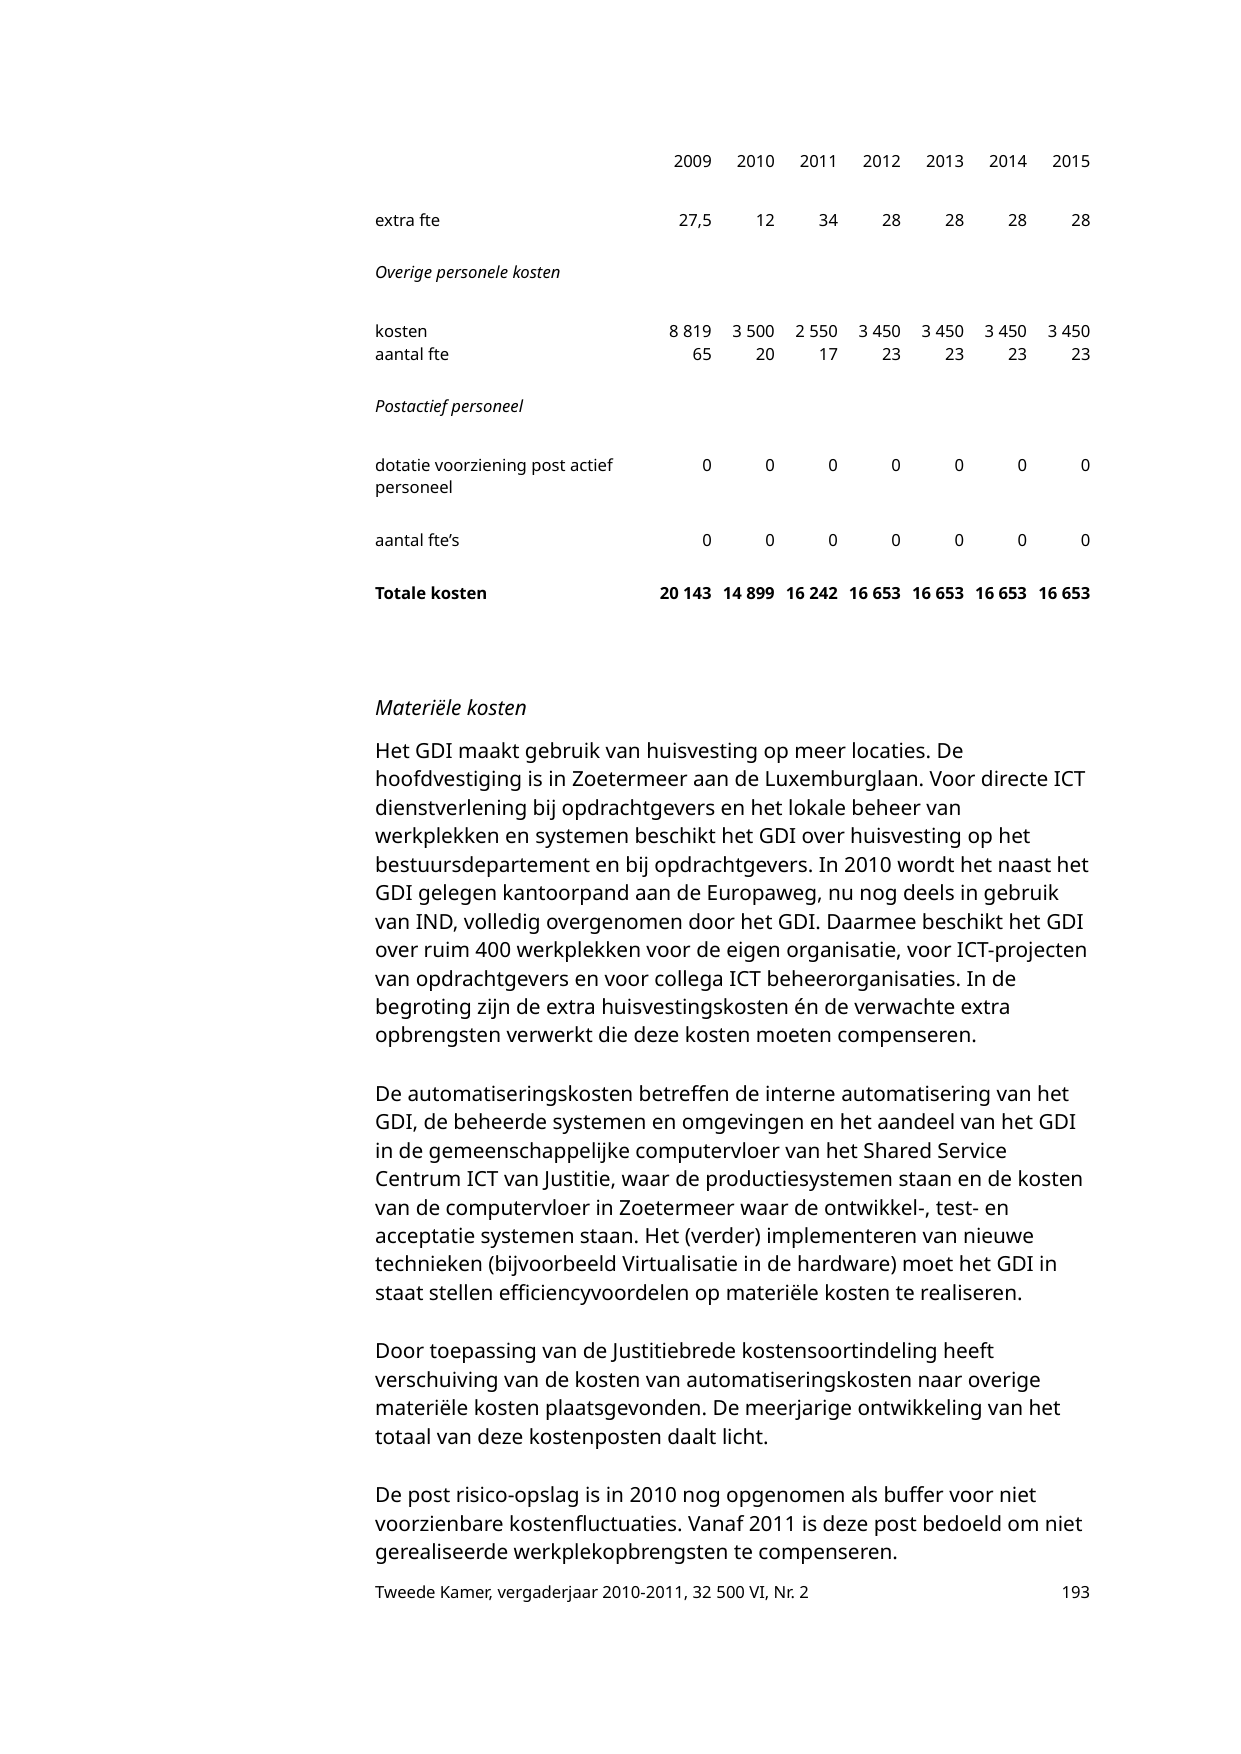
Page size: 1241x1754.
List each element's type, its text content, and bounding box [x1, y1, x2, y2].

table_cell [838, 395, 901, 453]
table_cell [648, 395, 711, 453]
table_cell 0 [901, 529, 964, 582]
table_cell [648, 261, 711, 319]
table_cell 34 [775, 209, 838, 261]
table_cell [901, 395, 964, 453]
table_header 2015 [1027, 150, 1090, 208]
table_cell 28 [901, 209, 964, 261]
table_cell 27,5 [648, 209, 711, 261]
table_cell 20 [711, 342, 774, 395]
table_cell 23 [1027, 342, 1090, 395]
table_cell 17 [775, 342, 838, 395]
table_cell [711, 261, 774, 319]
table_cell 0 [838, 454, 901, 529]
table_cell 0 [964, 529, 1027, 582]
table_cell 0 [1027, 454, 1090, 529]
table_cell 8 819 [648, 320, 711, 342]
table_cell 3 450 [838, 320, 901, 342]
table_header 2010 [711, 150, 774, 208]
table_cell [901, 261, 964, 319]
table_cell aantal fte [375, 342, 648, 395]
table_cell 28 [964, 209, 1027, 261]
table_cell 0 [901, 454, 964, 529]
table_cell 2 550 [775, 320, 838, 342]
text Door toepassing van de Justitiebrede kostensoortindeling heeft verschuiving van de kosten van automatiseringskosten naar overige materiële kosten plaatsgevonden. De meerjarige ontwikkeling van het totaal van deze kostenposten daalt licht. [375, 1336, 1090, 1450]
table_cell 16 653 [964, 582, 1027, 634]
table_cell [964, 261, 1027, 319]
table_cell extra fte [375, 209, 648, 261]
table_cell 28 [838, 209, 901, 261]
table_cell [1027, 395, 1090, 453]
table_cell 16 242 [775, 582, 838, 634]
table_cell 28 [1027, 209, 1090, 261]
table_cell 65 [648, 342, 711, 395]
table_cell 0 [775, 454, 838, 529]
table_cell 3 450 [964, 320, 1027, 342]
table_cell 0 [838, 529, 901, 582]
table_cell 0 [648, 529, 711, 582]
table_cell Overige personele kosten [375, 261, 648, 319]
table_header 2014 [964, 150, 1027, 208]
table_header [375, 150, 648, 208]
table_header 2011 [775, 150, 838, 208]
table_cell [775, 395, 838, 453]
table_cell 16 653 [1027, 582, 1090, 634]
table_cell 0 [711, 454, 774, 529]
text Het GDI maakt gebruik van huisvesting op meer locaties. De hoofdvestiging is in Zoetermeer aan de Luxemburglaan. Voor directe ICT dienstverlening bij opdrachtgevers en het lokale beheer van werkplekken en systemen beschikt het GDI over huisvesting op het bestuursdepartement en bij opdrachtgevers. In 2010 wordt het naast het GDI gelegen kantoorpand aan de Europaweg, nu nog deels in gebruik van IND, volledig overgenomen door het GDI. Daarmee beschikt het GDI over ruim 400 werkplekken voor de eigen organisatie, voor ICT-projecten van opdrachtgevers en voor collega ICT beheerorganisaties. In de begroting zijn de extra huisvestingskosten én de verwachte extra opbrengsten verwerkt die deze kosten moeten compenseren. [375, 736, 1090, 1049]
table_cell 23 [838, 342, 901, 395]
table_cell [838, 261, 901, 319]
table_header 2013 [901, 150, 964, 208]
text Materiële kosten [375, 693, 1090, 721]
table_cell 23 [901, 342, 964, 395]
table_cell 0 [775, 529, 838, 582]
table_header 2012 [838, 150, 901, 208]
table_cell 16 653 [838, 582, 901, 634]
table_cell 20 143 [648, 582, 711, 634]
table_cell [964, 395, 1027, 453]
table_cell kosten [375, 320, 648, 342]
table_cell Totale kosten [375, 582, 648, 634]
table_header 2009 [648, 150, 711, 208]
table_cell 3 450 [1027, 320, 1090, 342]
table_cell 14 899 [711, 582, 774, 634]
table_cell dotatie voorziening post actief personeel [375, 454, 648, 529]
table_cell 12 [711, 209, 774, 261]
text De automatiseringskosten betreffen de interne automatisering van het GDI, de beheerde systemen en omgevingen en het aandeel van het GDI in de gemeenschappelijke computervloer van het Shared Service Centrum ICT van Justitie, waar de productiesystemen staan en de kosten van de computervloer in Zoetermeer waar de ontwikkel-, test- en acceptatie systemen staan. Het (verder) implementeren van nieuwe technieken (bijvoorbeeld Virtualisatie in de hardware) moet het GDI in staat stellen efficiencyvoordelen op materiële kosten te realiseren. [375, 1079, 1090, 1306]
table_cell Postactief personeel [375, 395, 648, 453]
table_cell 16 653 [901, 582, 964, 634]
table_cell 0 [648, 454, 711, 529]
table_cell 0 [711, 529, 774, 582]
table_cell aantal fte’s [375, 529, 648, 582]
table_cell [711, 395, 774, 453]
table_cell 23 [964, 342, 1027, 395]
table_cell 3 450 [901, 320, 964, 342]
table_cell [775, 261, 838, 319]
table_cell [1027, 261, 1090, 319]
table_cell 0 [1027, 529, 1090, 582]
table_cell 3 500 [711, 320, 774, 342]
table_cell 0 [964, 454, 1027, 529]
text De post risico-opslag is in 2010 nog opgenomen als buffer voor niet voorzienbare kostenfluctuaties. Vanaf 2011 is deze post bedoeld om niet gerealiseerde werkplekopbrengsten te compenseren. [375, 1480, 1090, 1566]
